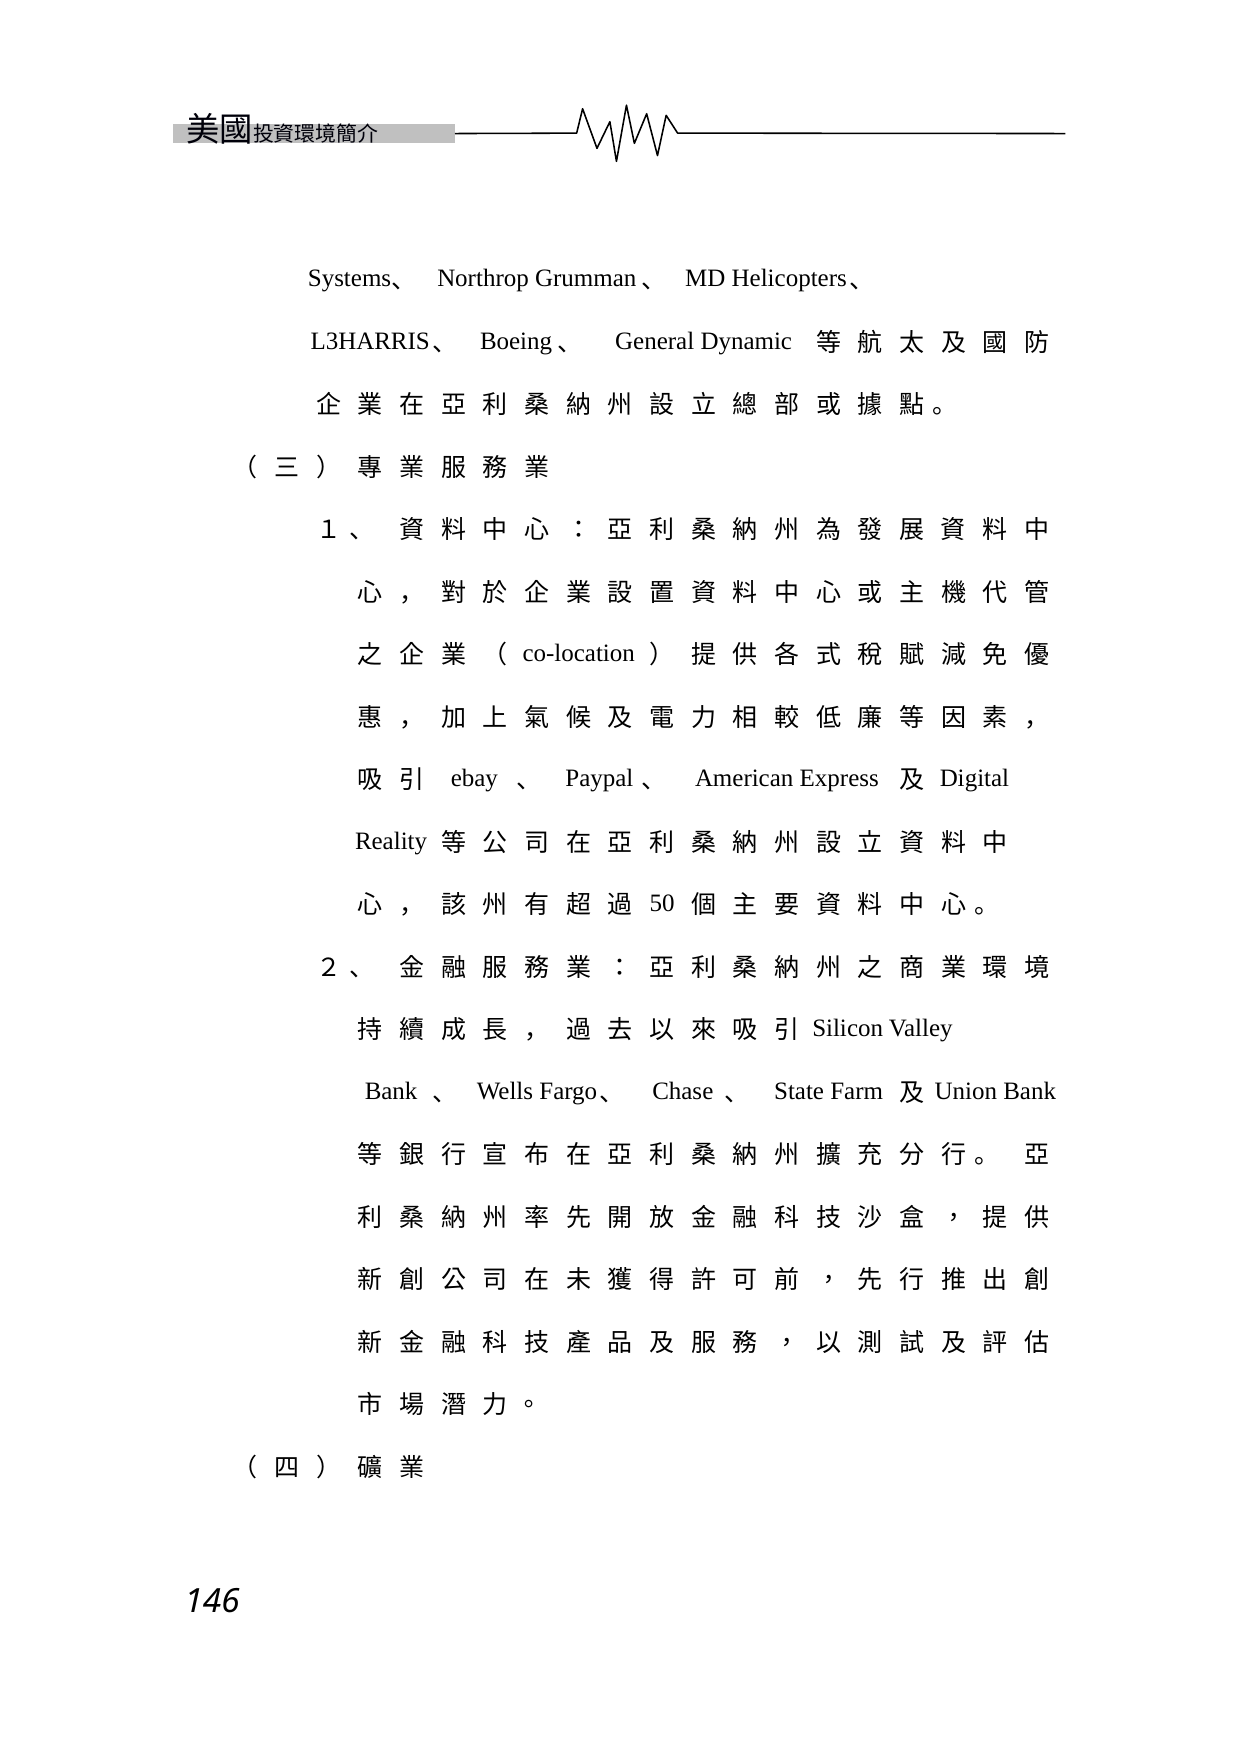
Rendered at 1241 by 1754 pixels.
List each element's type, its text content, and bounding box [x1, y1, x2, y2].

text １、資料中心：亞利桑納州為發展資料中心，對於企業設置資料中心或主機代管之企業（co-location）提供各式稅賦減免優惠，加上氣候及電力相較低廉等因素，吸引ebay、Paypal、American Express及Digital Reality等公司在亞利桑納州設立資料中心，該州有超過50個主要資料中心。 [281, 486, 1058, 924]
text （四）礦業 [207, 1424, 1058, 1486]
text （三）專業服務業 [207, 424, 1058, 486]
text ２、金融服務業：亞利桑納州之商業環境持續成長，過去以來吸引Silicon Valley Bank、Wells Fargo、Chase、State Farm及Union Bank等銀行宣布在亞利桑納州擴充分行。亞利桑納州率先開放金融科技沙盒，提供新創公司在未獲得許可前，先行推出創新金融科技產品及服務，以測試及評估市場潛力。 [281, 924, 1058, 1424]
text Systems、Northrop Grumman、MD Helicopters、 L3HARRIS、Boeing、General Dynamic等航太及國防企業在亞利桑納州設立總部或據點。 [281, 236, 1058, 424]
